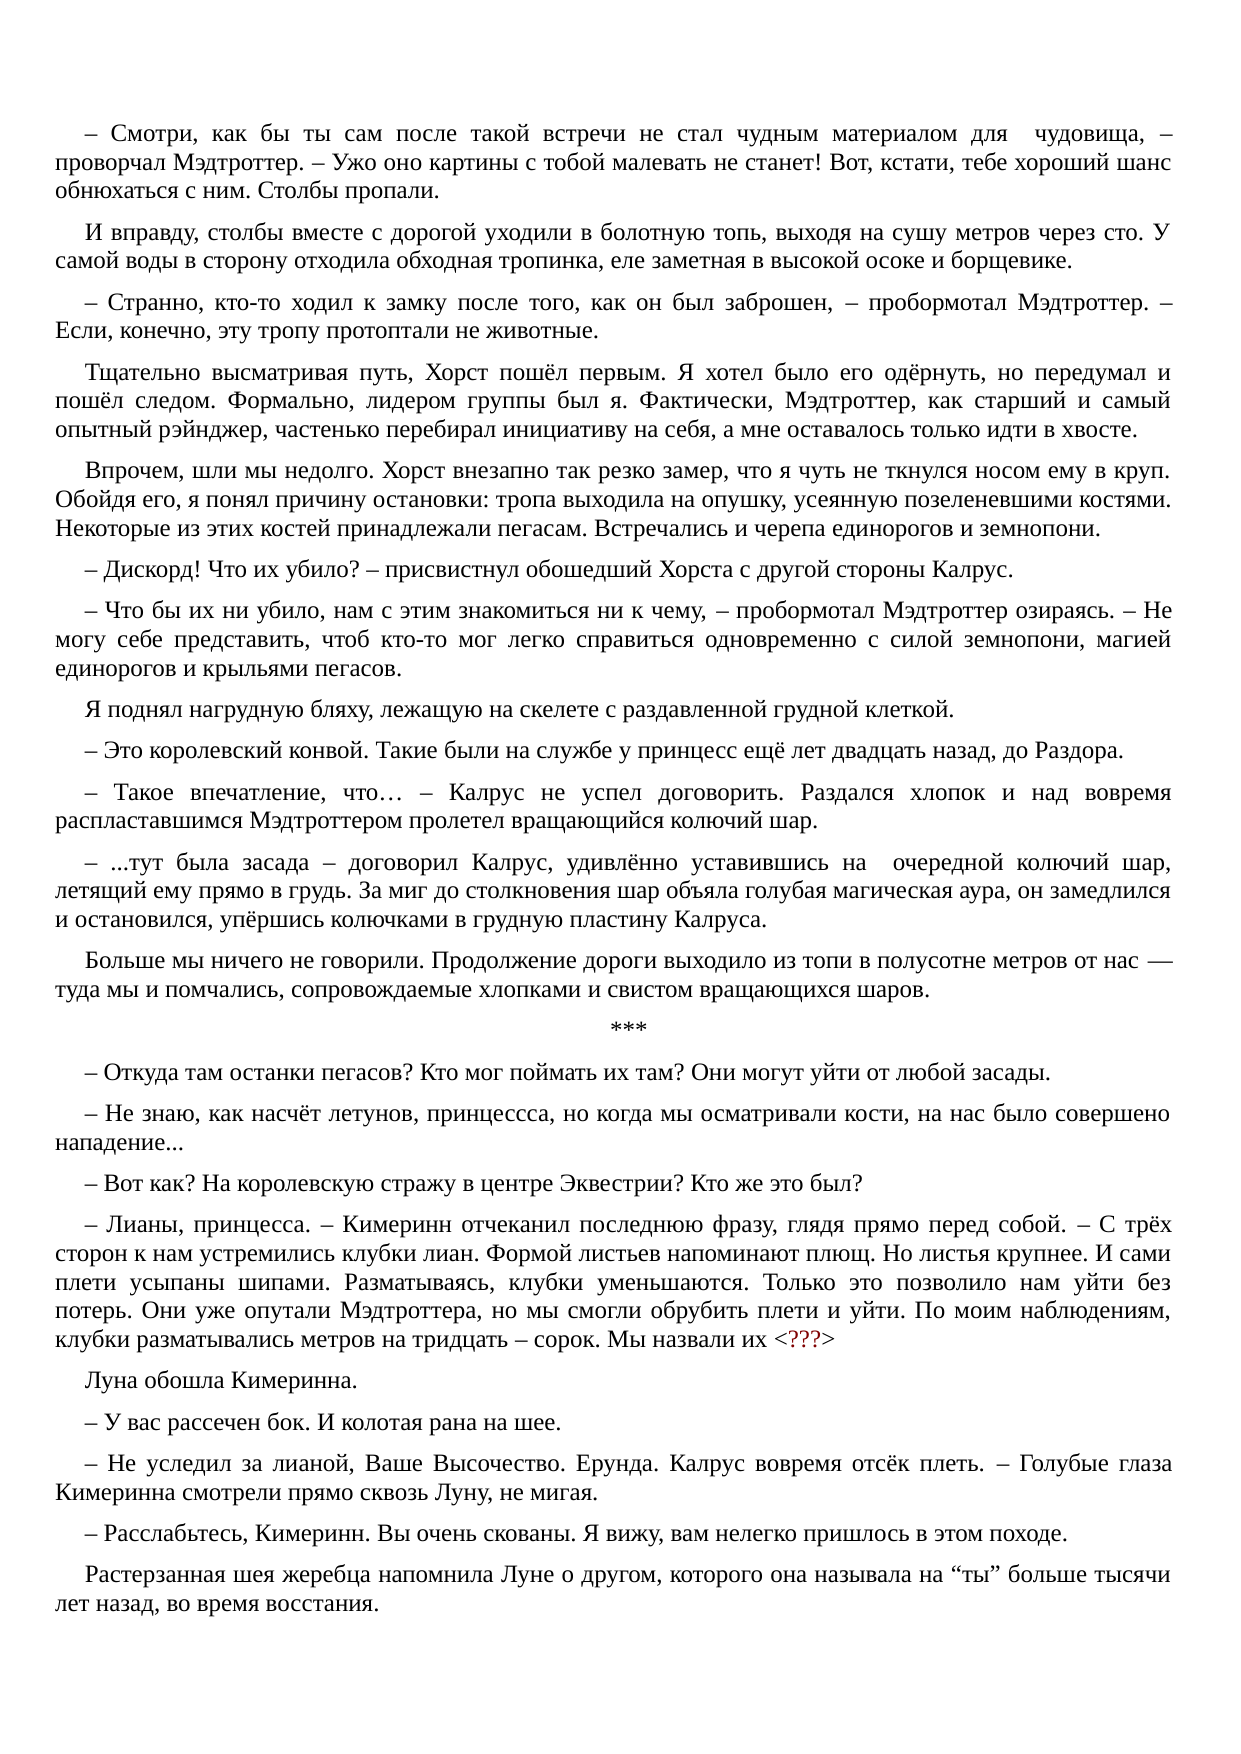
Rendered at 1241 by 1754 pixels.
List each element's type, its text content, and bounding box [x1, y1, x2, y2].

text – Не знаю, как насчёт летунов, принцессса, но когда мы осматривали кости, на нас было совершено нападение... [55, 1098, 1172, 1156]
text И вправду, столбы вместе с дорогой уходили в болотную топь, выходя на сушу метров через сто. У самой воды в сторону отходила обходная тропинка, еле заметная в высокой осоке и борщевике. [55, 217, 1172, 274]
text – Расслабьтесь, Кимеринн. Вы очень скованы. Я вижу, вам нелегко пришлось в этом походе. [55, 1518, 1172, 1547]
text Луна обошла Кимеринна. [55, 1366, 1172, 1394]
text – Это королевский конвой. Такие были на службе у принцесс ещё лет двадцать назад, до Раздора. [55, 736, 1172, 764]
text – Дискорд! Что их убило? – присвистнул обошедший Хорста с другой стороны Калрус. [55, 554, 1172, 583]
text – Такое впечатление, что… – Калрус не успел договорить. Раздался хлопок и над вовремя распластавшимся Мэдтроттером пролетел вращающийся колючий шар. [55, 777, 1172, 834]
text Впрочем, шли мы недолго. Хорст внезапно так резко замер, что я чуть не ткнулся носом ему в круп. Обойдя его, я понял причину остановки: тропа выходила на опушку, усеянную позеленевшими костями. Некоторые из этих костей принадлежали пегасам. Встречались и черепа единорогов и земнопони. [55, 456, 1172, 542]
text Я поднял нагрудную бляху, лежащую на скелете с раздавленной грудной клеткой. [55, 694, 1172, 723]
text – ...тут была засада – договорил Калрус, удивлённо уставившись на очередной колючий шар, летящий ему прямо в грудь. За миг до столкновения шар объяла голубая магическая аура, он замедлился и остановился, упёршись колючками в грудную пластину Калруса. [55, 847, 1172, 933]
text – Откуда там останки пегасов? Кто мог поймать их там? Они могут уйти от любой засады. [55, 1057, 1172, 1086]
text – Вот как? На королевскую стражу в центре Эквестрии? Кто же это был? [55, 1168, 1172, 1197]
text Больше мы ничего не говорили. Продолжение дороги выходило из топи в полусотне метров от нас — туда мы и помчались, сопровождаемые хлопками и свистом вращающихся шаров. [55, 946, 1172, 1003]
text – Не уследил за лианой, Ваше Высочество. Ерунда. Калрус вовремя отсёк плеть. – Голубые глаза Кимеринна смотрели прямо сквозь Луну, не мигая. [55, 1448, 1172, 1506]
text – Что бы их ни убило, нам с этим знакомиться ни к чему, – пробормотал Мэдтроттер озираясь. – Не могу себе представить, чтоб кто-то мог легко справиться одновременно с силой земнопони, магией единорогов и крыльями пегасов. [55, 596, 1172, 682]
text – Смотри, как бы ты сам после такой встречи не стал чудным материалом для чудовища, – проворчал Мэдтроттер. – Ужо оно картины с тобой малевать не станет! Вот, кстати, тебе хороший шанс обнюхаться с ним. Столбы пропали. [55, 118, 1172, 204]
text *** [55, 1016, 1172, 1044]
text – У вас рассечен бок. И колотая рана на шее. [55, 1407, 1172, 1436]
text Растерзанная шея жеребца напомнила Луне о другом, которого она называла на “ты” больше тысячи лет назад, во время восстания. [55, 1559, 1172, 1617]
text Тщательно высматривая путь, Хорст пошёл первым. Я хотел было его одёрнуть, но передумал и пошёл следом. Формально, лидером группы был я. Фактически, Мэдтроттер, как старший и самый опытный рэйнджер, частенько перебирал инициативу на себя, а мне оставалось только идти в хвосте. [55, 357, 1172, 443]
text – Лианы, принцесса. – Кимеринн отчеканил последнюю фразу, глядя прямо перед собой. – С трёх сторон к нам устремились клубки лиан. Формой листьев напоминают плющ. Но листья крупнее. И сами плети усыпаны шипами. Разматываясь, клубки уменьшаются. Только это позволило нам уйти без потерь. Они уже опутали Мэдтроттера, но мы смогли обрубить плети и уйти. По моим наблюдениям, клубки разматывались метров на тридцать – сорок. Мы назвали их <???> [55, 1209, 1172, 1353]
text – Странно, кто-то ходил к замку после того, как он был заброшен, – пробормотал Мэдтроттер. – Если, конечно, эту тропу протоптали не животные. [55, 287, 1172, 344]
